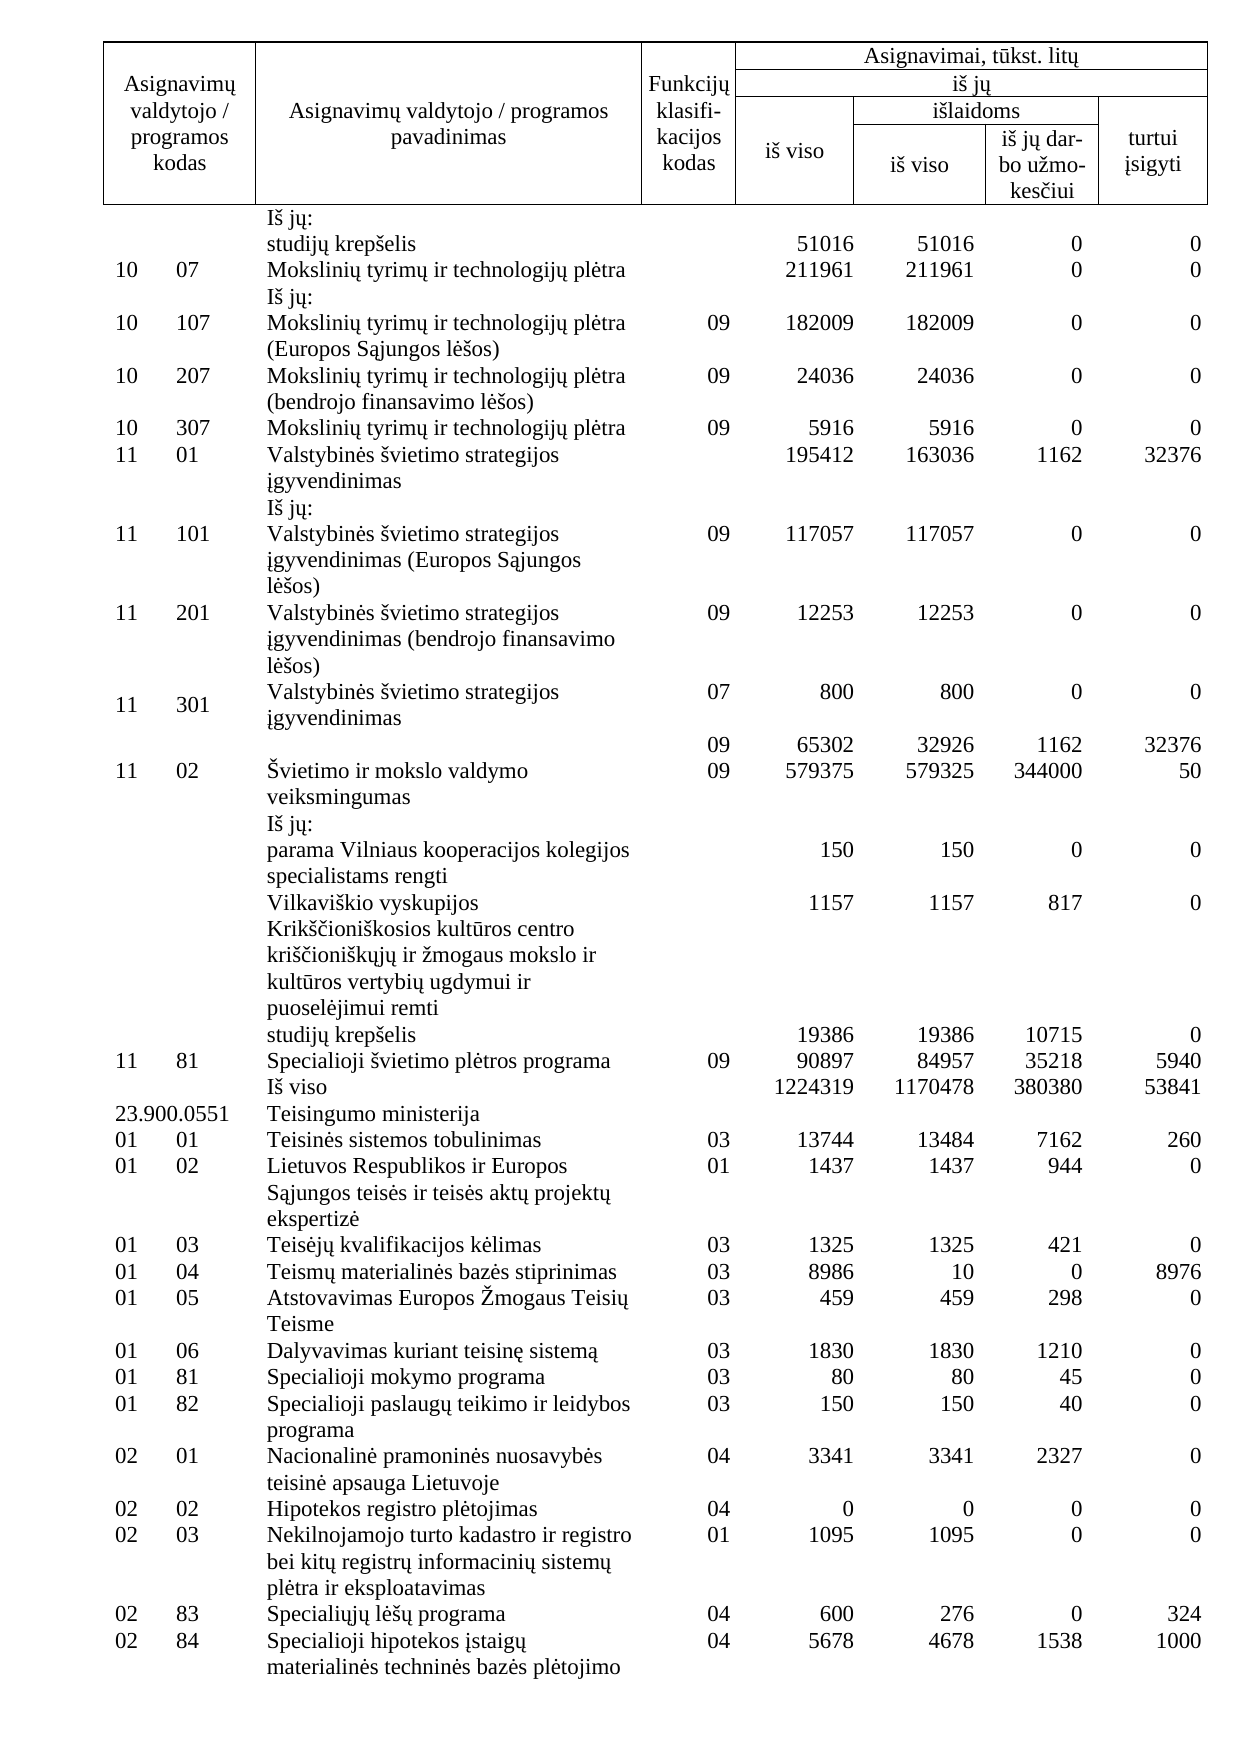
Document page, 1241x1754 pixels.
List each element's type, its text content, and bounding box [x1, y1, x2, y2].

table_cell Mokslinių tyrimų ir technologijų plėtra [255, 256, 646, 283]
table_cell [1213, 1363, 1221, 1389]
table_cell Specialioji švietimo plėtros programa [255, 1047, 646, 1073]
table_cell [1213, 124, 1221, 204]
table_cell 83 [165, 1600, 255, 1627]
table_cell Mokslinių tyrimų ir technologijų plėtra (bendrojo finansavimo lėšos) [255, 362, 646, 414]
table_cell 81 [165, 1363, 255, 1389]
table_cell 01 [104, 1363, 164, 1389]
table_cell 0 [1093, 1337, 1213, 1363]
table_cell Specialioji hipotekos įstaigų materialinės techninės bazės plėtojimo [255, 1627, 646, 1679]
table_cell [104, 205, 164, 230]
table_cell studijų krepšelis [255, 1021, 646, 1047]
table_cell 32376 [1093, 731, 1213, 757]
table_cell 459 [865, 1284, 985, 1337]
table_cell 01 [165, 1126, 255, 1152]
table_cell [646, 283, 741, 309]
table_cell 207 [165, 362, 255, 414]
table_cell [646, 205, 741, 230]
table_cell 09 [646, 599, 741, 678]
table_cell 23.900.0551 [104, 1100, 255, 1126]
table_cell [985, 205, 1093, 230]
table_cell 211961 [741, 256, 865, 283]
table_cell Specialiųjų lėšų programa [255, 1600, 646, 1627]
table_cell 40 [985, 1390, 1093, 1442]
table_header Funkcijų klasifi- kacijos kodas [642, 43, 735, 204]
table_cell [865, 810, 985, 836]
table_cell 301 [165, 678, 255, 731]
table_cell [1213, 362, 1221, 414]
table_cell 84 [165, 1627, 255, 1679]
table_cell 32376 [1093, 441, 1213, 493]
table_cell 0 [1093, 1521, 1213, 1600]
table_cell [646, 1100, 741, 1126]
table_cell [104, 836, 164, 889]
table_cell 579375 [741, 757, 865, 810]
table_cell 0 [1093, 1284, 1213, 1337]
table_cell [646, 810, 741, 836]
table_cell [741, 1100, 865, 1126]
table_cell 84957 [865, 1047, 985, 1073]
table_cell 0 [1093, 1363, 1213, 1389]
table_cell 182009 [865, 309, 985, 362]
table_cell 04 [646, 1442, 741, 1495]
table_cell [165, 1021, 255, 1047]
table_cell 02 [104, 1442, 164, 1495]
table_cell 0 [985, 836, 1093, 889]
table_cell 107 [165, 309, 255, 362]
table_cell 0 [865, 1495, 985, 1521]
table_cell 45 [985, 1363, 1093, 1389]
table_cell 1437 [741, 1153, 865, 1231]
table_cell [646, 836, 741, 889]
table_cell [1093, 204, 1213, 230]
table_cell 07 [165, 256, 255, 283]
table_cell 10 [865, 1258, 985, 1284]
table_cell 35218 [985, 1047, 1093, 1073]
table_cell [1093, 494, 1213, 520]
table_cell [1213, 1284, 1221, 1337]
table_cell [1208, 96, 1213, 123]
table_header Asignavimai, tūkst. litų [736, 43, 1207, 69]
table_cell Dalyvavimas kuriant teisinę sistemą [255, 1337, 646, 1363]
table_cell Hipotekos registro plėtojimas [255, 1495, 646, 1521]
table_cell Mokslinių tyrimų ir technologijų plėtra [255, 415, 646, 441]
table_cell 0 [985, 1258, 1093, 1284]
table_cell [1213, 96, 1221, 123]
table_cell 51016 [865, 230, 985, 256]
table_cell 211961 [865, 256, 985, 283]
table_header [1208, 41, 1213, 69]
table_cell [165, 889, 255, 1021]
table_cell [1213, 757, 1221, 810]
table_cell [1213, 1126, 1221, 1152]
table_cell 260 [1093, 1126, 1213, 1152]
table_cell 298 [985, 1284, 1093, 1337]
table_cell 13484 [865, 1126, 985, 1152]
table_cell 101 [165, 520, 255, 599]
table_cell [1213, 1390, 1221, 1442]
table_cell 0 [1093, 256, 1213, 283]
table_cell 1830 [741, 1337, 865, 1363]
table_cell 2327 [985, 1442, 1093, 1495]
table_cell 02 [165, 757, 255, 810]
table_cell 1224319 [741, 1073, 865, 1100]
table_cell 324 [1093, 1600, 1213, 1627]
table_cell [646, 230, 741, 256]
table_cell 0 [1093, 1153, 1213, 1231]
table_cell Iš viso [255, 1073, 646, 1100]
table_cell 11 [104, 441, 164, 493]
table_cell 80 [865, 1363, 985, 1389]
table_cell [104, 1021, 164, 1047]
table_cell 32926 [865, 731, 985, 757]
table_cell 03 [646, 1337, 741, 1363]
table_cell [1213, 415, 1221, 441]
table_cell 150 [741, 836, 865, 889]
table_cell [104, 283, 164, 309]
table_cell 01 [165, 1442, 255, 1495]
table_cell 0 [1093, 520, 1213, 599]
table_cell 01 [104, 1126, 164, 1152]
table_cell 90897 [741, 1047, 865, 1073]
table_cell Valstybinės švietimo strategijos įgyvendinimas (bendrojo finansavimo lėšos) [255, 599, 646, 678]
table_cell Mokslinių tyrimų ir technologijų plėtra (Europos Sąjungos lėšos) [255, 309, 646, 362]
table_cell 944 [985, 1153, 1093, 1231]
table_cell [1213, 309, 1221, 362]
table_cell [104, 494, 164, 520]
table_cell 03 [646, 1126, 741, 1152]
table_cell Iš jų: [255, 810, 646, 836]
table_cell 1000 [1093, 1627, 1213, 1679]
table_cell [741, 283, 865, 309]
table_cell 5678 [741, 1627, 865, 1679]
table_cell 0 [985, 678, 1093, 731]
table_cell [1213, 678, 1221, 731]
table_cell 05 [165, 1284, 255, 1337]
table_cell 01 [104, 1284, 164, 1337]
table_cell [1213, 1521, 1221, 1600]
table_cell 65302 [741, 731, 865, 757]
table_cell [1208, 124, 1213, 204]
table_cell [646, 1073, 741, 1100]
table_cell 09 [646, 415, 741, 441]
table_cell [1093, 810, 1213, 836]
table_cell 04 [646, 1495, 741, 1521]
table_cell [1213, 69, 1221, 96]
table_cell 07 [646, 678, 741, 731]
table_cell 50 [1093, 757, 1213, 810]
table_cell 09 [646, 731, 741, 757]
table_cell 12253 [865, 599, 985, 678]
table_cell [165, 731, 255, 757]
table_cell 0 [1093, 230, 1213, 256]
table_cell [1213, 1627, 1221, 1679]
table_cell 01 [646, 1521, 741, 1600]
table_cell 02 [104, 1600, 164, 1627]
table_cell 03 [646, 1258, 741, 1284]
table_cell 80 [741, 1363, 865, 1389]
table_cell [741, 494, 865, 520]
table_cell 0 [1093, 889, 1213, 1021]
table_cell 117057 [865, 520, 985, 599]
table_cell 0 [985, 599, 1093, 678]
table_cell Iš jų: [255, 283, 646, 309]
table_cell 03 [165, 1521, 255, 1600]
table_cell [985, 1100, 1093, 1126]
table_cell 01 [646, 1153, 741, 1231]
table_cell 09 [646, 1047, 741, 1073]
table_cell studijų krepšelis [255, 230, 646, 256]
table_cell 09 [646, 362, 741, 414]
table_cell Teisėjų kvalifikacijos kėlimas [255, 1231, 646, 1258]
table_cell 150 [741, 1390, 865, 1442]
table_cell [165, 283, 255, 309]
table_cell 01 [104, 1231, 164, 1258]
table_cell 10 [104, 256, 164, 283]
table_cell Teisinės sistemos tobulinimas [255, 1126, 646, 1152]
table_cell 150 [865, 1390, 985, 1442]
table_cell [104, 889, 164, 1021]
table_cell 4678 [865, 1627, 985, 1679]
table_cell 1095 [741, 1521, 865, 1600]
table_cell 13744 [741, 1126, 865, 1152]
table_cell [165, 494, 255, 520]
table_cell 02 [104, 1495, 164, 1521]
table_cell 344000 [985, 757, 1093, 810]
table_cell 06 [165, 1337, 255, 1363]
table_cell 19386 [741, 1021, 865, 1047]
table_cell 817 [985, 889, 1093, 1021]
table_cell Nacionalinė pramoninės nuosavybės teisinė apsauga Lietuvoje [255, 1442, 646, 1495]
table_cell [1213, 1337, 1221, 1363]
table_cell 82 [165, 1390, 255, 1442]
table_cell 53841 [1093, 1073, 1213, 1100]
table_cell 0 [985, 362, 1093, 414]
table_cell Iš jų: [255, 494, 646, 520]
table_cell 0 [1093, 1442, 1213, 1495]
table_cell 150 [865, 836, 985, 889]
table_cell [741, 205, 865, 230]
table_cell 1325 [865, 1231, 985, 1258]
table_cell 03 [646, 1363, 741, 1389]
table_cell [165, 1073, 255, 1100]
table_cell 1162 [985, 731, 1093, 757]
table_cell 0 [985, 520, 1093, 599]
table_cell 11 [104, 678, 164, 731]
table_cell 0 [985, 415, 1093, 441]
table_cell 03 [165, 1231, 255, 1258]
table_cell 03 [646, 1231, 741, 1258]
table_cell 12253 [741, 599, 865, 678]
table_cell 0 [1093, 678, 1213, 731]
table_cell [1093, 283, 1213, 309]
table_cell 3341 [741, 1442, 865, 1495]
table_cell 11 [104, 599, 164, 678]
table_cell 1830 [865, 1337, 985, 1363]
table_cell iš viso [736, 97, 853, 204]
table_cell 03 [646, 1284, 741, 1337]
table_cell 0 [985, 1521, 1093, 1600]
table_cell [104, 731, 164, 757]
table_cell 01 [104, 1390, 164, 1442]
table_cell 3341 [865, 1442, 985, 1495]
table_cell 182009 [741, 309, 865, 362]
table_cell 01 [104, 1337, 164, 1363]
table_cell 1095 [865, 1521, 985, 1600]
table_cell 800 [741, 678, 865, 731]
table_cell 04 [646, 1627, 741, 1679]
table_cell 421 [985, 1231, 1093, 1258]
table_cell 01 [104, 1153, 164, 1231]
table_cell Nekilnojamojo turto kadastro ir registro bei kitų registrų informacinių sistemų plėtra ir eksploatavimas [255, 1521, 646, 1600]
table_cell 600 [741, 1600, 865, 1627]
table_cell 51016 [741, 230, 865, 256]
table_cell [165, 836, 255, 889]
table_cell 0 [1093, 1390, 1213, 1442]
table_cell 307 [165, 415, 255, 441]
table_cell 02 [104, 1627, 164, 1679]
table_cell [1213, 520, 1221, 599]
table_cell [646, 494, 741, 520]
table_cell 03 [646, 1390, 741, 1442]
table_cell [1213, 1047, 1221, 1073]
table_cell [741, 810, 865, 836]
table_header [1213, 41, 1221, 69]
table_cell [1213, 836, 1221, 889]
table_cell 459 [741, 1284, 865, 1337]
table_cell 0 [985, 309, 1093, 362]
table_cell [165, 810, 255, 836]
table_cell 0 [741, 1495, 865, 1521]
table_cell 0 [1093, 362, 1213, 414]
table_cell Teismų materialinės bazės stiprinimas [255, 1258, 646, 1284]
table_cell [1213, 494, 1221, 520]
table_cell 0 [1093, 415, 1213, 441]
table_cell 1170478 [865, 1073, 985, 1100]
table_cell išlaidoms [854, 97, 1098, 123]
table_cell 0 [985, 1600, 1093, 1627]
table_cell [985, 494, 1093, 520]
table_cell 117057 [741, 520, 865, 599]
table_header Asignavimų valdytojo / programos kodas [104, 43, 255, 204]
table_cell [1213, 204, 1221, 230]
table_cell 1157 [865, 889, 985, 1021]
table_cell iš jų dar-bo užmo-kesčiui [986, 125, 1098, 204]
table_cell [865, 283, 985, 309]
table_cell Teisingumo ministerija [255, 1100, 646, 1126]
table_cell [1213, 230, 1221, 256]
table_cell [104, 810, 164, 836]
table_cell 0 [1093, 1021, 1213, 1047]
table_cell 10 [104, 309, 164, 362]
table_cell 1210 [985, 1337, 1093, 1363]
table_cell 0 [1093, 836, 1213, 889]
table_cell Vilkaviškio vyskupijos Krikščioniškosios kultūros centro kriščioniškųjų ir žmogaus mokslo ir kultūros vertybių ugdymui ir puoselėjimui remti [255, 889, 646, 1021]
table_cell 19386 [865, 1021, 985, 1047]
table_cell [1213, 1153, 1221, 1231]
table_cell Valstybinės švietimo strategijos įgyvendinimas [255, 441, 646, 493]
table_cell [1213, 599, 1221, 678]
table_cell 01 [165, 441, 255, 493]
table_cell 5916 [865, 415, 985, 441]
table_cell 8976 [1093, 1258, 1213, 1284]
table_cell 5940 [1093, 1047, 1213, 1073]
table_cell 11 [104, 520, 164, 599]
table_cell [1208, 69, 1213, 96]
table_cell [646, 889, 741, 1021]
table_cell 24036 [741, 362, 865, 414]
table_cell 01 [104, 1258, 164, 1284]
table_cell 0 [985, 1495, 1093, 1521]
table_cell [646, 441, 741, 493]
table_cell 201 [165, 599, 255, 678]
table_cell [1213, 731, 1221, 757]
table_cell 0 [985, 256, 1093, 283]
table_cell [1213, 1231, 1221, 1258]
table_cell 195412 [741, 441, 865, 493]
table_cell [1213, 256, 1221, 283]
table_cell 02 [165, 1153, 255, 1231]
table_cell 1162 [985, 441, 1093, 493]
table_cell Specialioji paslaugų teikimo ir leidybos programa [255, 1390, 646, 1442]
table_cell 09 [646, 757, 741, 810]
table_cell 11 [104, 757, 164, 810]
table_cell [1213, 1442, 1221, 1495]
table_cell 10715 [985, 1021, 1093, 1047]
table_cell 04 [646, 1600, 741, 1627]
table_cell 81 [165, 1047, 255, 1073]
table_cell [1093, 1100, 1213, 1126]
table_cell 10 [104, 362, 164, 414]
table_cell [985, 810, 1093, 836]
table_cell 800 [865, 678, 985, 731]
table_cell iš viso [854, 125, 985, 204]
table_cell Valstybinės švietimo strategijos įgyvendinimas [255, 678, 646, 731]
table_cell [1213, 1021, 1221, 1047]
table_cell 0 [1093, 1495, 1213, 1521]
table_cell 8986 [741, 1258, 865, 1284]
table_cell 02 [165, 1495, 255, 1521]
table_cell 7162 [985, 1126, 1093, 1152]
table_cell 1437 [865, 1153, 985, 1231]
table_cell Lietuvos Respublikos ir Europos Sąjungos teisės ir teisės aktų projektų ekspertizė [255, 1153, 646, 1231]
table_cell [165, 230, 255, 256]
table_cell 0 [1093, 599, 1213, 678]
table_cell [865, 494, 985, 520]
table_cell Švietimo ir mokslo valdymo veiksmingumas [255, 757, 646, 810]
table_cell Iš jų: [255, 205, 646, 230]
table_cell 5916 [741, 415, 865, 441]
table_cell [1213, 889, 1221, 1021]
table_cell [165, 205, 255, 230]
table_cell Valstybinės švietimo strategijos įgyvendinimas (Europos Sąjungos lėšos) [255, 520, 646, 599]
table_cell 10 [104, 415, 164, 441]
table_cell [1213, 1100, 1221, 1126]
table_cell iš jų [736, 70, 1207, 96]
table_cell [1213, 1073, 1221, 1100]
table_cell [1213, 1600, 1221, 1627]
table_cell [1213, 1495, 1221, 1521]
table_cell [865, 1100, 985, 1126]
table_cell 09 [646, 520, 741, 599]
table_cell [104, 230, 164, 256]
table_cell [104, 1073, 164, 1100]
table_cell 11 [104, 1047, 164, 1073]
table_cell Specialioji mokymo programa [255, 1363, 646, 1389]
table_header Asignavimų valdytojo / programos pavadinimas [256, 43, 641, 204]
table_cell 163036 [865, 441, 985, 493]
table_cell 0 [985, 230, 1093, 256]
table_cell 1325 [741, 1231, 865, 1258]
table_cell [865, 205, 985, 230]
table_cell 1538 [985, 1627, 1093, 1679]
table_cell [1213, 810, 1221, 836]
table_cell 02 [104, 1521, 164, 1600]
table_cell parama Vilniaus kooperacijos kolegijos specialistams rengti [255, 836, 646, 889]
table_cell [255, 731, 646, 757]
table_cell 276 [865, 1600, 985, 1627]
table_cell [1213, 441, 1221, 493]
table_cell [646, 256, 741, 283]
table_cell 0 [1093, 1231, 1213, 1258]
table_cell 04 [165, 1258, 255, 1284]
table_cell 0 [1093, 309, 1213, 362]
table_cell [1213, 1258, 1221, 1284]
table_cell turtui įsigyti [1099, 97, 1207, 204]
table_cell 380380 [985, 1073, 1093, 1100]
table_cell [985, 283, 1093, 309]
table_cell [646, 1021, 741, 1047]
table_cell 09 [646, 309, 741, 362]
table_cell 24036 [865, 362, 985, 414]
table_cell 579325 [865, 757, 985, 810]
table_cell [1213, 283, 1221, 309]
table_cell 1157 [741, 889, 865, 1021]
table_cell Atstovavimas Europos Žmogaus Teisių Teisme [255, 1284, 646, 1337]
